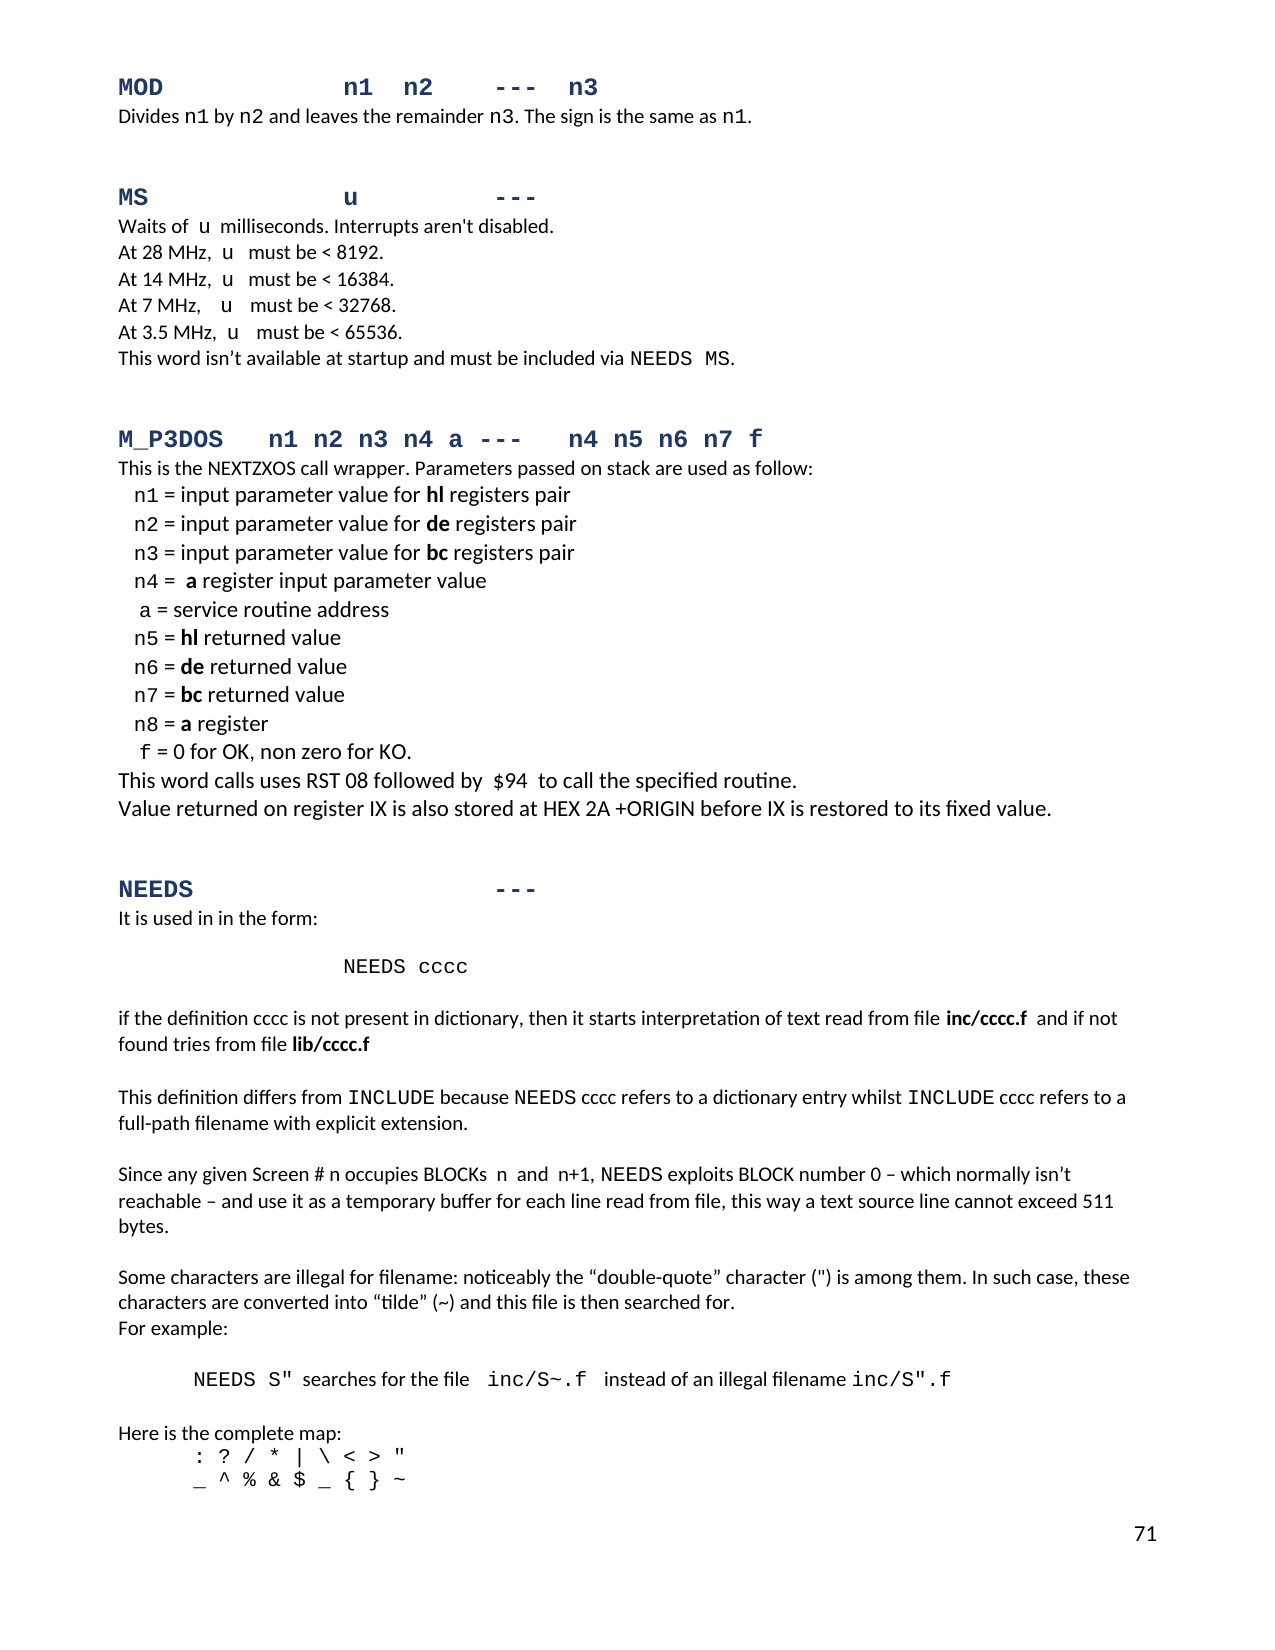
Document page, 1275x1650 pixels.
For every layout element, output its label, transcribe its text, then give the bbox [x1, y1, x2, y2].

text It is used in in the form: [118, 905, 1157, 931]
text At 28 MHz, u must be < 8192. [118, 239, 1157, 266]
subtitle M_P3DOS n1 n2 n3 n4 a --- n4 n5 n6 n7 f [118, 427, 1157, 455]
text Value returned on register IX is also stored at HEX 2A +ORIGIN before IX is restored to its fixed value. [118, 794, 1157, 822]
subtitle MOD n1 n2 --- n3 [118, 75, 1157, 103]
text a = service routine address [118, 595, 1157, 623]
text n8 = a register [118, 709, 1157, 737]
text Divides n1 by n2 and leaves the remainder n3. The sign is the same as n1. [118, 103, 1157, 130]
subtitle NEEDS --- [118, 877, 1157, 905]
text This definition differs from INCLUDE because NEEDS cccc refers to a dictionary entry whilst INCLUDE cccc refers to a full-path filename with explicit extension. [118, 1084, 1157, 1136]
text At 3.5 MHz, u must be < 65536. [118, 319, 1157, 345]
text n4 = a register input parameter value [118, 566, 1157, 595]
text Waits of u milliseconds. Interrupts aren't disabled. [118, 213, 1157, 239]
text if the definition cccc is not present in dictionary, then it starts interpretation of text read from file inc/cccc.f and if not found tries from file lib/cccc.f [118, 1005, 1157, 1084]
text This is the NEXTZXOS call wrapper. Parameters passed on stack are used as follow: [118, 455, 1157, 481]
text Some characters are illegal for filename: noticeably the “double-quote” character (") is among them. In such case, these characters are converted into “tilde” (~) and this file is then searched for. [118, 1264, 1157, 1315]
text This word calls uses RST 08 followed by $94 to call the specified routine. [118, 766, 1157, 794]
text n3 = input parameter value for bc registers pair [118, 538, 1157, 566]
text n5 = hl returned value [118, 623, 1157, 652]
text f = 0 for OK, non zero for KO. [118, 737, 1157, 766]
text n1 = input parameter value for hl registers pair [118, 481, 1157, 509]
text : ? / * | \ < > " [118, 1446, 1157, 1469]
text At 14 MHz, u must be < 16384. [118, 266, 1157, 292]
text At 7 MHz, u must be < 32768. [118, 292, 1157, 319]
text n6 = de returned value [118, 652, 1157, 680]
text For example: [118, 1315, 1157, 1340]
text NEEDS cccc [118, 956, 1157, 980]
text n2 = input parameter value for de registers pair [118, 509, 1157, 538]
text Since any given Screen # n occupies BLOCKs n and n+1, NEEDS exploits BLOCK number 0 – which normally isn’t reachable – and use it as a temporary buffer for each line read from file, this way a text source line cannot exceed 511 bytes. [118, 1161, 1157, 1239]
text NEEDS S" searches for the file inc/S~.f instead of an illegal filename inc/S".f [118, 1366, 1157, 1392]
text This word isn’t available at startup and must be included via NEEDS MS. [118, 345, 1157, 372]
text _ ^ % & $ _ { } ~ [118, 1469, 1157, 1493]
text Here is the complete map: [118, 1420, 1157, 1446]
subtitle MS u --- [118, 185, 1157, 213]
text n7 = bc returned value [118, 680, 1157, 709]
